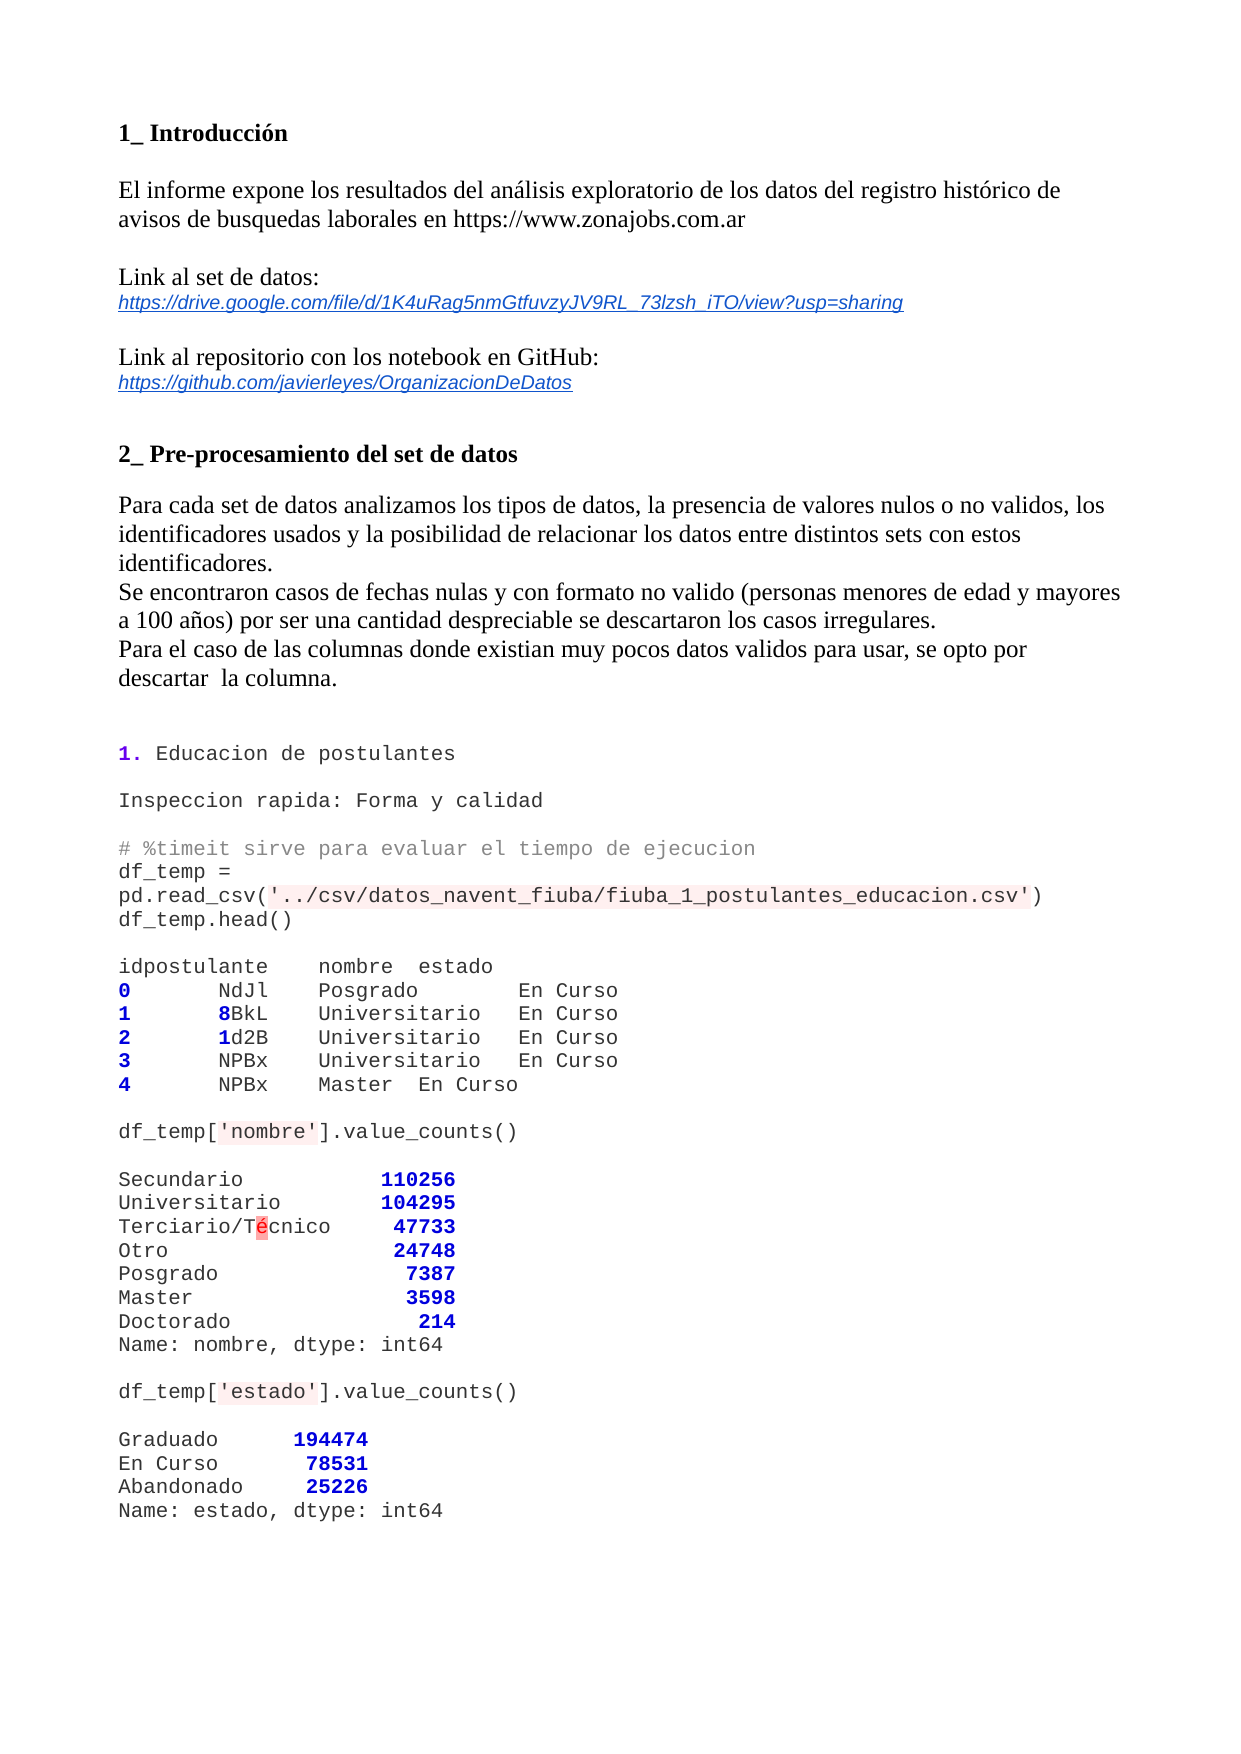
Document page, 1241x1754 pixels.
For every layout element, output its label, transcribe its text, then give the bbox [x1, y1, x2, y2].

text Terciario/Técnico 47733 [118, 1216, 1122, 1240]
text df_temp['estado'].value_counts() [118, 1382, 1122, 1405]
text df_temp['nombre'].value_counts() [118, 1121, 1122, 1145]
text El informe expone los resultados del análisis exploratorio de los datos del registro histórico de avisos de busquedas laborales en https://www.zonajobs.com.ar [118, 176, 1122, 233]
text df_temp.head() [118, 909, 1122, 932]
text idpostulante nombre estado [118, 956, 1122, 979]
text 2_ Pre-procesamiento del set de datos [118, 439, 1122, 468]
text Otro 24748 [118, 1240, 1122, 1263]
text 1_ Introducción [118, 118, 1122, 147]
text Se encontraron casos de fechas nulas y con formato no valido (personas menores de edad y mayores a 100 años) por ser una cantidad despreciable se descartaron los casos irregulares. [118, 577, 1122, 634]
text Inspeccion rapida: Forma y calidad [118, 790, 1122, 814]
text Name: estado, dtype: int64 [118, 1500, 1122, 1523]
text Para cada set de datos analizamos los tipos de datos, la presencia de valores nulos o no validos, los identificadores usados y la posibilidad de relacionar los datos entre distintos sets con estos identificadores. [118, 490, 1122, 577]
text 2 1d2B Universitario En Curso [118, 1027, 1122, 1051]
text Para el caso de las columnas donde existian muy pocos datos validos para usar, se opto por descartar la columna. [118, 634, 1122, 692]
text Name: nombre, dtype: int64 [118, 1334, 1122, 1358]
text # %timeit sirve para evaluar el tiempo de ejecucion [118, 838, 1122, 861]
text Link al repositorio con los notebook en GitHub: [118, 342, 1122, 371]
text 3 NPBx Universitario En Curso [118, 1051, 1122, 1074]
text df_temp = pd.read_csv('../csv/datos_navent_fiuba/fiuba_1_postulantes_educacion.csv') [118, 861, 1122, 909]
text Graduado 194474 [118, 1429, 1122, 1452]
text Universitario 104295 [118, 1192, 1122, 1216]
text 0 NdJl Posgrado En Curso [118, 979, 1122, 1003]
text 1. Educacion de postulantes [118, 743, 1122, 767]
text Master 3598 [118, 1287, 1122, 1311]
text En Curso 78531 [118, 1452, 1122, 1476]
text Doctorado 214 [118, 1311, 1122, 1334]
text Abandonado 25226 [118, 1476, 1122, 1500]
text Secundario 110256 [118, 1169, 1122, 1192]
text 4 NPBx Master En Curso [118, 1074, 1122, 1098]
text Link al set de datos: https://drive.google.com/file/d/1K4uRag5nmGtfuvzyJV9RL_73lzsh_iTO/view?usp=sharing [118, 262, 1122, 313]
text 1 8BkL Universitario En Curso [118, 1003, 1122, 1027]
text Posgrado 7387 [118, 1263, 1122, 1287]
text https://github.com/javierleyes/OrganizacionDeDatos [118, 371, 1122, 393]
